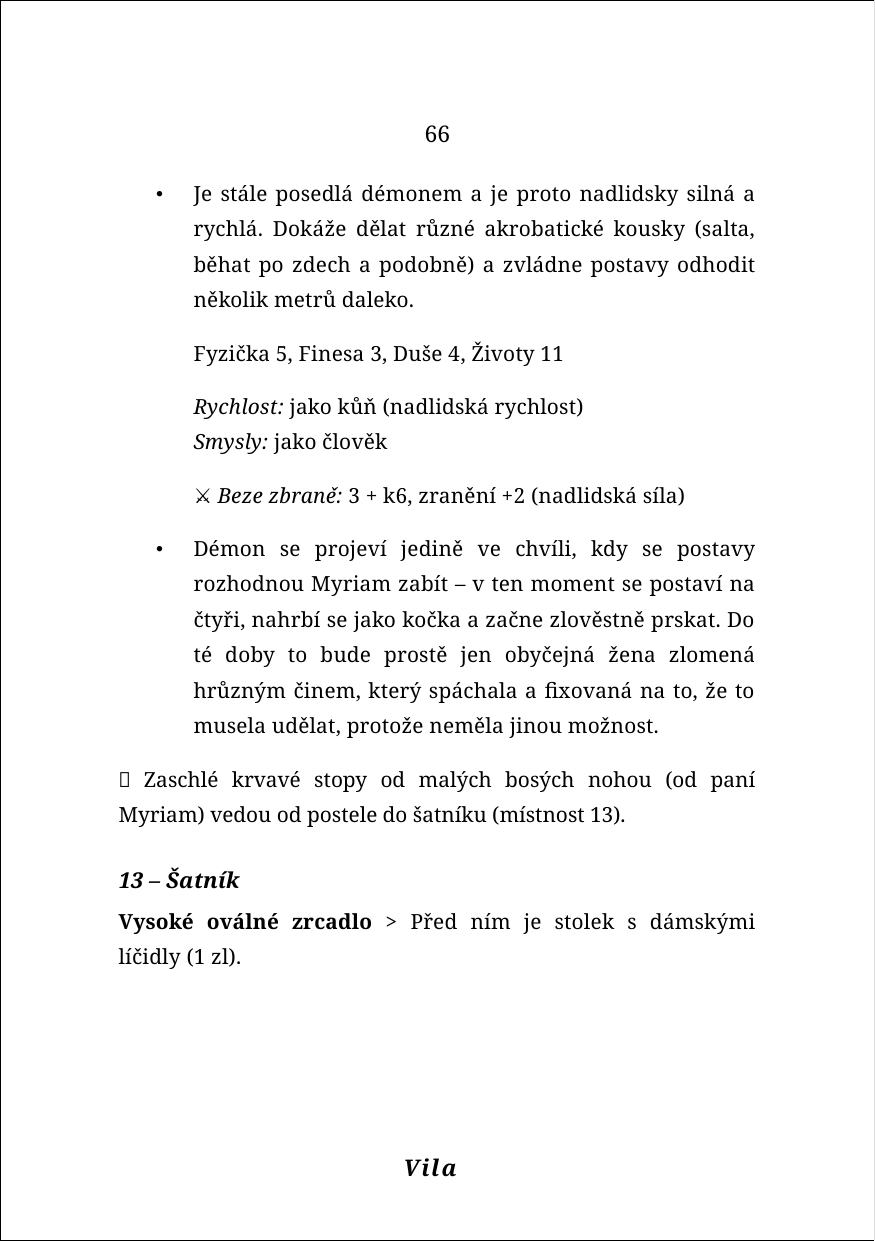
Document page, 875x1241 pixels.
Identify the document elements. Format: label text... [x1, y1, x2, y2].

list ⚔ Beze zbraně: 3 + k6, zranění +2 (nadlidská síla) [156, 481, 756, 509]
list Fyzička 5, Finesa 3, Duše 4, Životy 11 [156, 339, 756, 367]
list Démon se projeví jedině ve chvíli, kdy se postavy rozhodnou Myriam zabít – v ten moment se postaví na čtyři, nahrbí se jako kočka a začne zlověstně prskat. Do té doby to bude prostě jen obyčejná žena zlomená hrůzným činem, který spáchala a fixovaná na to, že to musela udělat, protože neměla jinou možnost. [156, 534, 756, 740]
list Je stále posedlá démonem a je proto nadlidsky silná a rychlá. Dokáže dělat různé akrobatické kousky (salta, běhat po zdech a podobně) a zvládne postavy odhodit několik metrů daleko. [156, 179, 756, 314]
list Rychlost: jako kůň (nadlidská rychlost) [156, 392, 756, 420]
subtitle 13 – Šatník [118, 865, 756, 895]
text Vysoké oválné zrcadlo > Před ním je stolek s dámskými líčidly (1 zl). [118, 907, 756, 971]
text 👣 Zaschlé krvavé stopy od malých bosých nohou (od paní Myriam) vedou od postele do šatníku (místnost 13). [118, 765, 756, 829]
list Smysly: jako člověk [156, 427, 756, 456]
